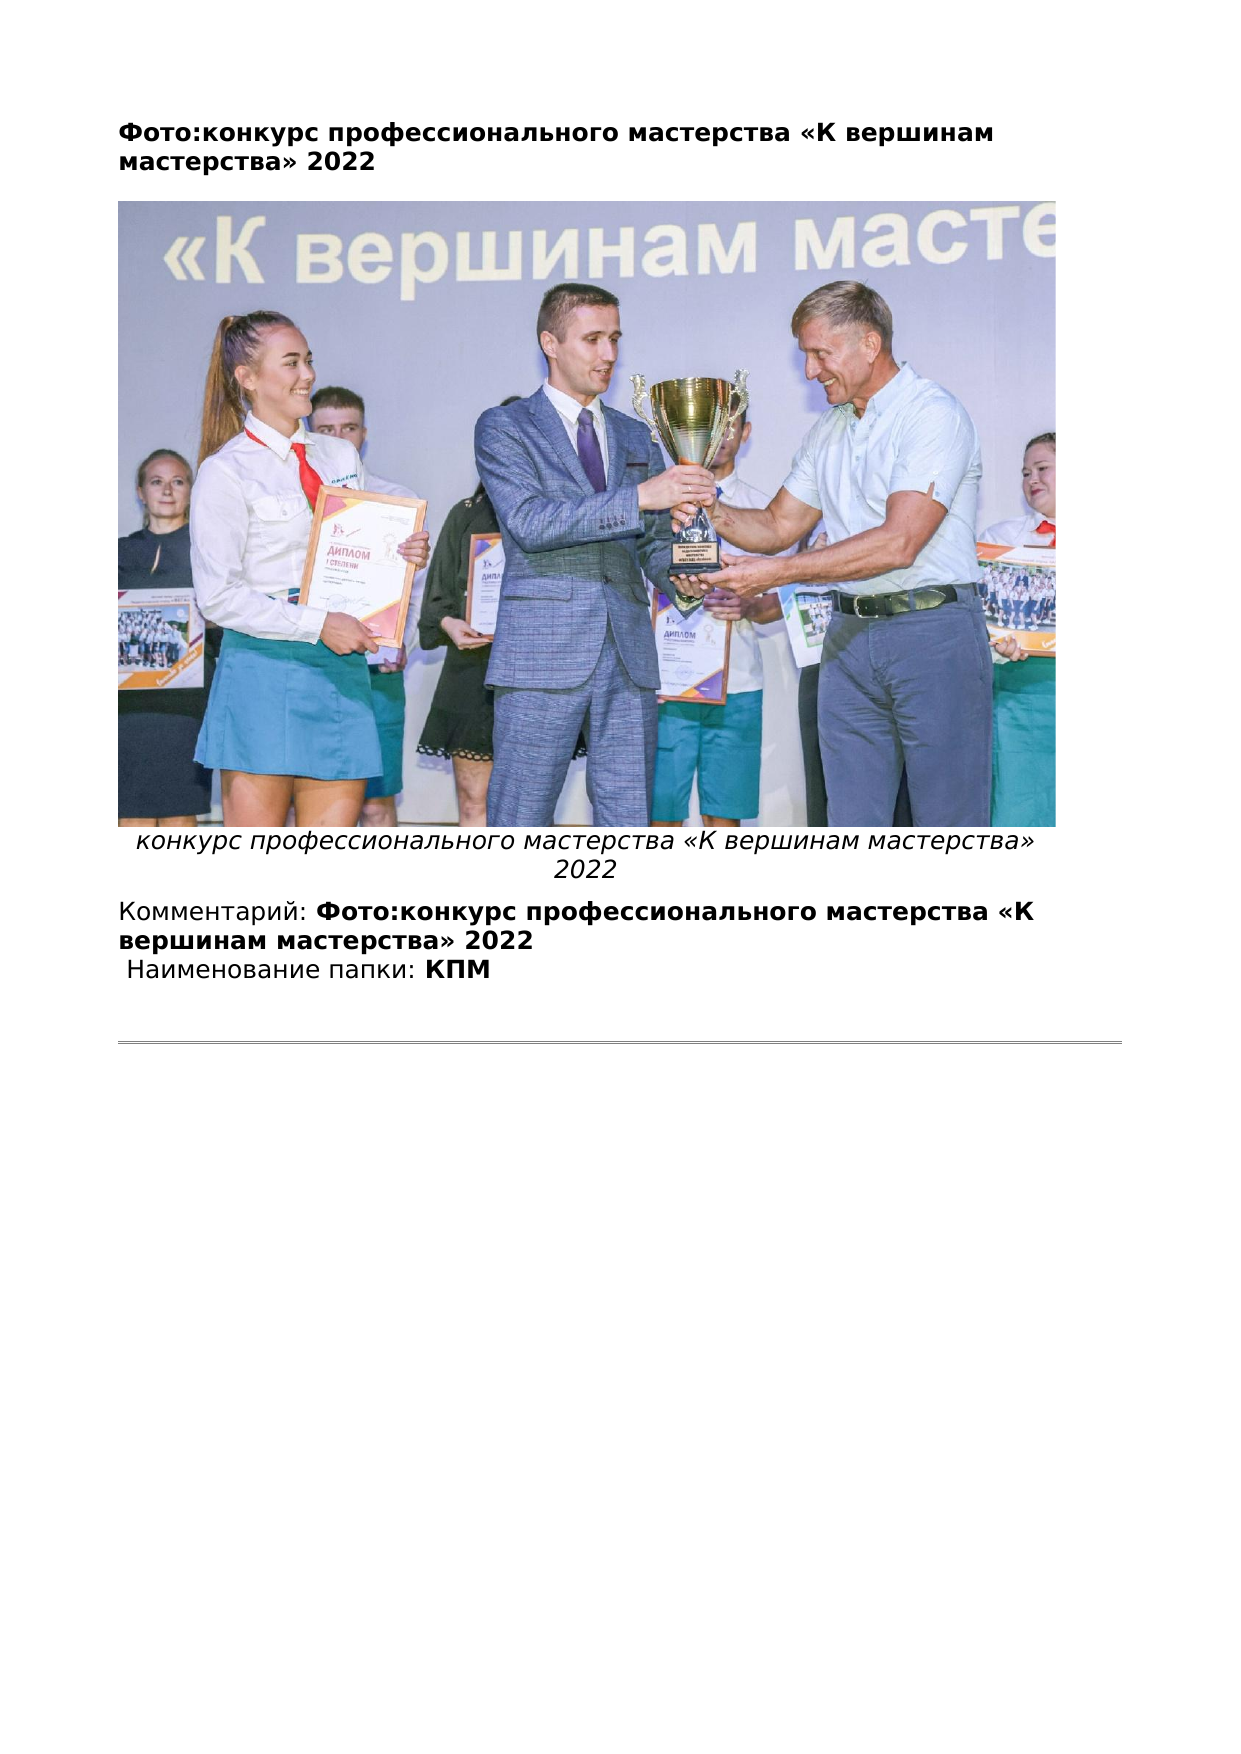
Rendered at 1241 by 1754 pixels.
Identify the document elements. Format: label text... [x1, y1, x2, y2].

picture [118, 201, 1056, 827]
text Комментарий: Фото:конкурс профессионального мастерства «К вершинам мастерства» 2022 Наименование папки: КПМ [118, 897, 1122, 1014]
subtitle Фото:конкурс профессионального мастерства «К вершинам мастерства» 2022 [118, 118, 1122, 176]
text конкурс профессионального мастерства «К вершинам мастерства» 2022 [118, 827, 1056, 884]
